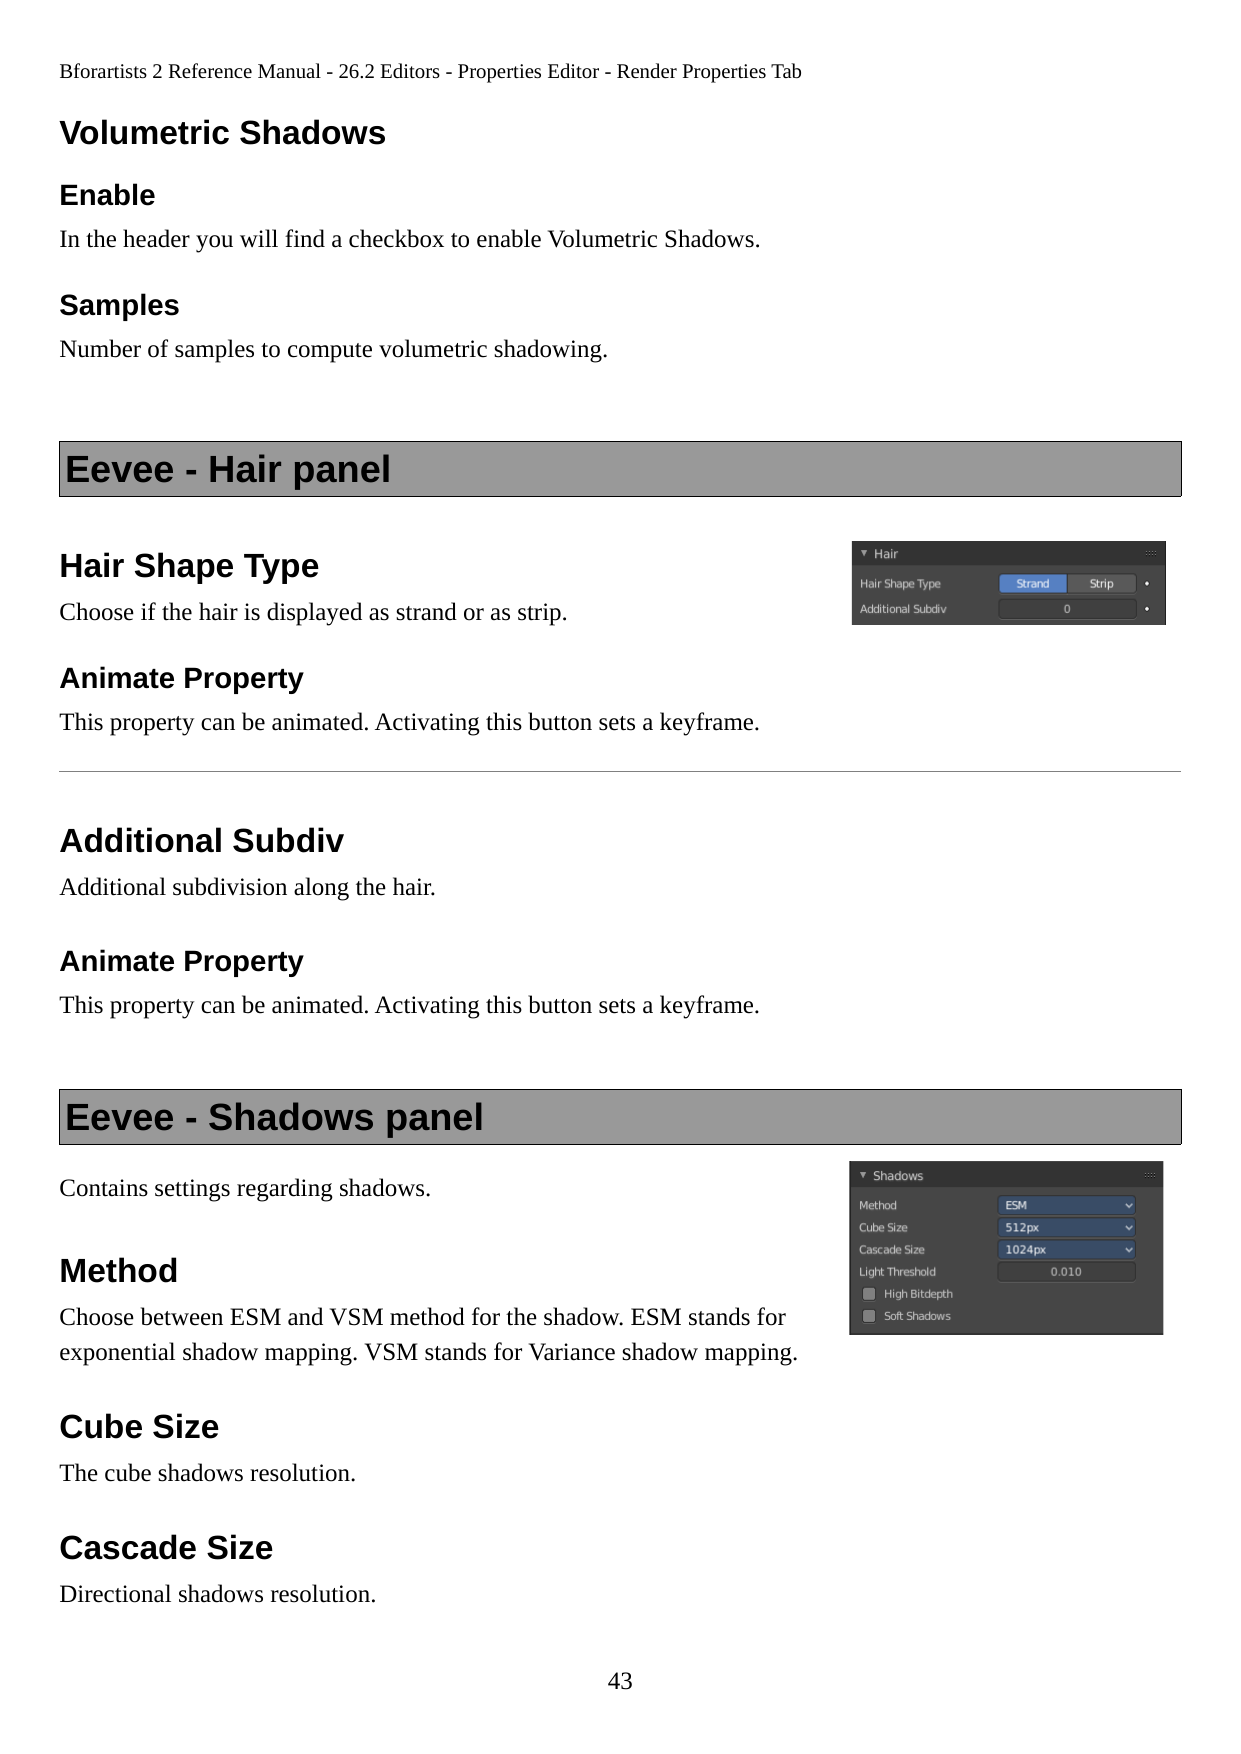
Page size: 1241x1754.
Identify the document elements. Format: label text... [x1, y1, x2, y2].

subtitle [1164, 1251, 1181, 1290]
text Choose if the hair is displayed as strand or as strip. [59, 597, 1181, 626]
picture [849, 1161, 1164, 1335]
subtitle Method [59, 1251, 849, 1290]
subtitle Animate Property [59, 661, 1181, 694]
table_header Eevee - Hair panel [60, 442, 1181, 496]
subtitle Cube Size [59, 1407, 1181, 1445]
text Contains settings regarding shadows. [59, 1173, 849, 1201]
subtitle Enable [59, 178, 1181, 212]
subtitle Cascade Size [59, 1528, 1181, 1566]
text This property can be animated. Activating this button sets a keyframe. [59, 991, 1181, 1019]
subtitle [1166, 546, 1181, 584]
subtitle Volumetric Shadows [59, 113, 1181, 151]
text In the header you will find a checkbox to enable Volumetric Shadows. [59, 224, 1181, 253]
text Choose between ESM and VSM method for the shadow. ESM stands for exponential shadow mapping. VSM stands for Variance shadow mapping. [59, 1302, 1181, 1365]
subtitle Hair Shape Type [59, 546, 851, 584]
picture [851, 541, 1166, 625]
text The cube shadows resolution. [59, 1458, 1181, 1486]
table_header Eevee - Shadows panel [60, 1090, 1181, 1144]
subtitle Additional Subdiv [59, 821, 1181, 860]
text Additional subdivision along the hair. [59, 872, 1181, 901]
text Directional shadows resolution. [59, 1579, 1181, 1607]
text This property can be animated. Activating this button sets a keyframe. [59, 707, 1181, 736]
text Number of samples to compute volumetric shadowing. [59, 334, 1181, 363]
subtitle Samples [59, 288, 1181, 322]
subtitle Animate Property [59, 944, 1181, 978]
